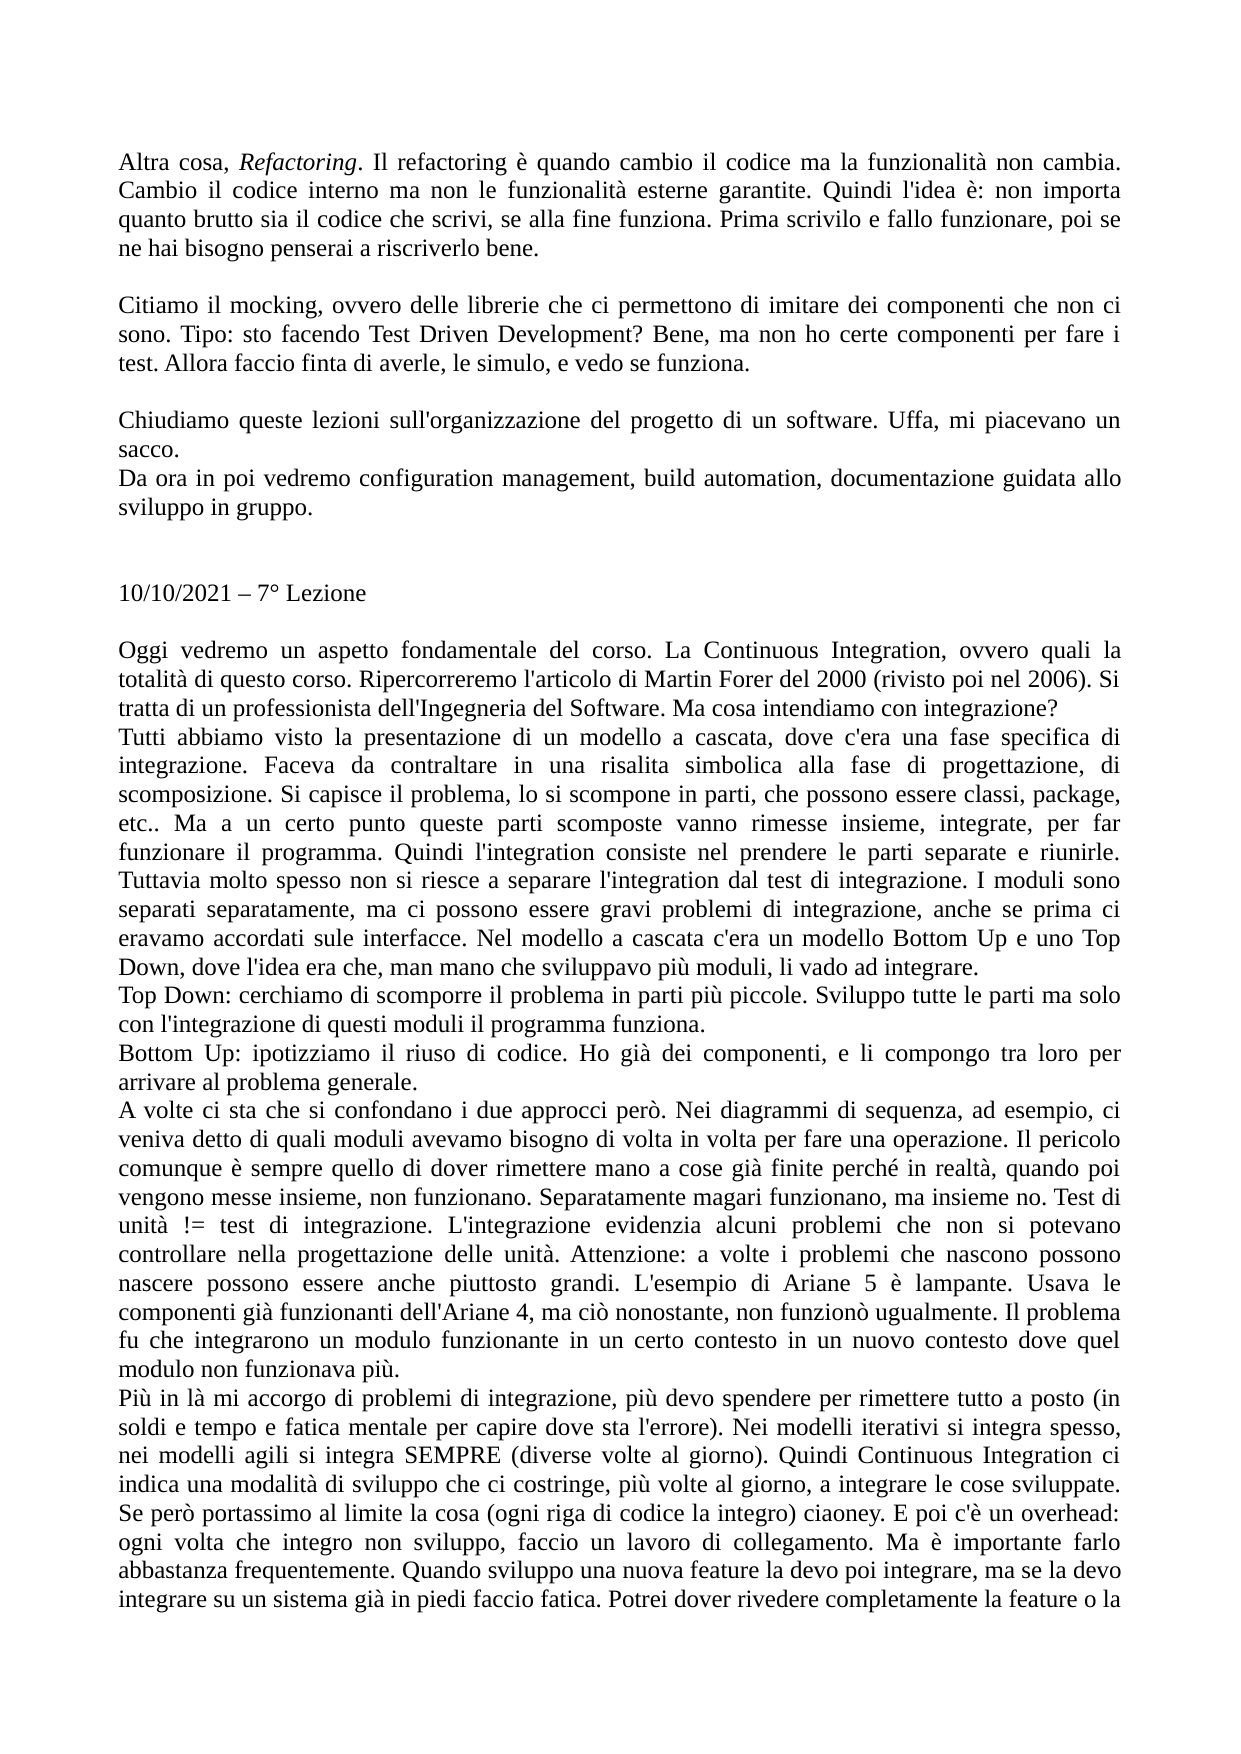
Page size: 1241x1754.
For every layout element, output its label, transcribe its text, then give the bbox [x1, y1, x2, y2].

text Tutti abbiamo visto la presentazione di un modello a cascata, dove c'era una fase specifica di integrazione. Faceva da contraltare in una risalita simbolica alla fase di progettazione, di scomposizione. Si capisce il problema, lo si scompone in parti, che possono essere classi, package, etc.. Ma a un certo punto queste parti scomposte vanno rimesse insieme, integrate, per far funzionare il programma. Quindi l'integration consiste nel prendere le parti separate e riunirle. Tuttavia molto spesso non si riesce a separare l'integration dal test di integrazione. I moduli sono separati separatamente, ma ci possono essere gravi problemi di integrazione, anche se prima ci eravamo accordati sule interfacce. Nel modello a cascata c'era un modello Bottom Up e uno Top Down, dove l'idea era che, man mano che sviluppavo più moduli, li vado ad integrare. [118, 722, 1122, 981]
text Più in là mi accorgo di problemi di integrazione, più devo spendere per rimettere tutto a posto (in soldi e tempo e fatica mentale per capire dove sta l'errore). Nei modelli iterativi si integra spesso, nei modelli agili si integra SEMPRE (diverse volte al giorno). Quindi Continuous Integration ci indica una modalità di sviluppo che ci costringe, più volte al giorno, a integrare le cose sviluppate. Se però portassimo al limite la cosa (ogni riga di codice la integro) ciaoney. E poi c'è un overhead: ogni volta che integro non sviluppo, faccio un lavoro di collegamento. Ma è importante farlo abbastanza frequentemente. Quando sviluppo una nuova feature la devo poi integrare, ma se la devo integrare su un sistema già in piedi faccio fatica. Potrei dover rivedere completamente la feature o la [118, 1383, 1122, 1613]
text Top Down: cerchiamo di scomporre il problema in parti più piccole. Sviluppo tutte le parti ma solo con l'integrazione di questi moduli il programma funziona. [118, 981, 1122, 1038]
text Citiamo il mocking, ovvero delle librerie che ci permettono di imitare dei componenti che non ci sono. Tipo: sto facendo Test Driven Development? Bene, ma non ho certe componenti per fare i test. Allora faccio finta di averle, le simulo, e vedo se funziona. [118, 291, 1122, 377]
text 10/10/2021 – 7° Lezione [118, 578, 1122, 607]
text Bottom Up: ipotizziamo il riuso di codice. Ho già dei componenti, e li compongo tra loro per arrivare al problema generale. [118, 1038, 1122, 1096]
text A volte ci sta che si confondano i due approcci però. Nei diagrammi di sequenza, ad esempio, ci veniva detto di quali moduli avevamo bisogno di volta in volta per fare una operazione. Il pericolo comunque è sempre quello di dover rimettere mano a cose già finite perché in realtà, quando poi vengono messe insieme, non funzionano. Separatamente magari funzionano, ma insieme no. Test di unità != test di integrazione. L'integrazione evidenzia alcuni problemi che non si potevano controllare nella progettazione delle unità. Attenzione: a volte i problemi che nascono possono nascere possono essere anche piuttosto grandi. L'esempio di Ariane 5 è lampante. Usava le componenti già funzionanti dell'Ariane 4, ma ciò nonostante, non funzionò ugualmente. Il problema fu che integrarono un modulo funzionante in un certo contesto in un nuovo contesto dove quel modulo non funzionava più. [118, 1096, 1122, 1383]
text Oggi vedremo un aspetto fondamentale del corso. La Continuous Integration, ovvero quali la totalità di questo corso. Ripercorreremo l'articolo di Martin Forer del 2000 (rivisto poi nel 2006). Si tratta di un professionista dell'Ingegneria del Software. Ma cosa intendiamo con integrazione? [118, 636, 1122, 722]
text Chiudiamo queste lezioni sull'organizzazione del progetto di un software. Uffa, mi piacevano un sacco. [118, 406, 1122, 463]
text Altra cosa, Refactoring. Il refactoring è quando cambio il codice ma la funzionalità non cambia. Cambio il codice interno ma non le funzionalità esterne garantite. Quindi l'idea è: non importa quanto brutto sia il codice che scrivi, se alla fine funziona. Prima scrivilo e fallo funzionare, poi se ne hai bisogno penserai a riscriverlo bene. [118, 147, 1122, 262]
text Da ora in poi vedremo configuration management, build automation, documentazione guidata allo sviluppo in gruppo. [118, 463, 1122, 521]
